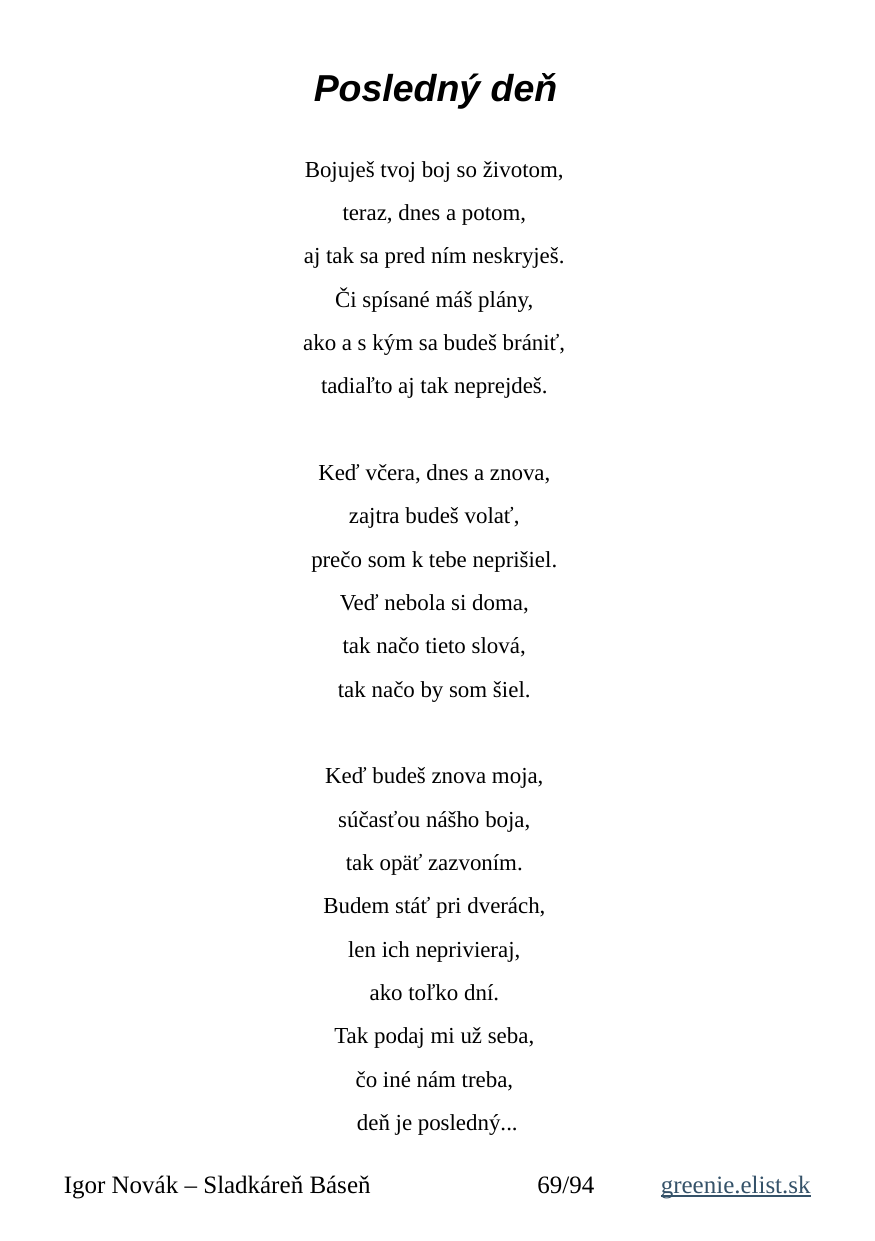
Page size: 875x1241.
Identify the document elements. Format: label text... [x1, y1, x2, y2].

text tak načo by som šiel. [41, 676, 833, 702]
text Či spísané máš plány, [41, 286, 833, 312]
text Keď včera, dnes a znova, [41, 459, 833, 485]
text Veď nebola si doma, [41, 589, 833, 615]
text deň je posledný... [41, 1109, 833, 1135]
text tak opäť zazvoním. [41, 849, 833, 875]
text Tak podaj mi už seba, [41, 1022, 833, 1049]
text prečo som k tebe neprišiel. [41, 546, 833, 572]
text ako a s kým sa budeš brániť, [41, 329, 833, 355]
subtitle Posledný deň [41, 66, 833, 109]
text súčasťou nášho boja, [41, 806, 833, 832]
text len ich neprivieraj, [41, 936, 833, 962]
text tak načo tieto slová, [41, 632, 833, 659]
text Budem stáť pri dverách, [41, 892, 833, 919]
text ako toľko dní. [41, 979, 833, 1005]
text Bojuješ tvoj boj so životom, [41, 156, 833, 182]
text teraz, dnes a potom, [41, 199, 833, 225]
text čo iné nám treba, [41, 1066, 833, 1092]
text aj tak sa pred ním neskryješ. [41, 242, 833, 269]
text tadiaľto aj tak neprejdeš. [41, 372, 833, 399]
text Keď budeš znova moja, [41, 762, 833, 789]
text zajtra budeš volať, [41, 502, 833, 529]
